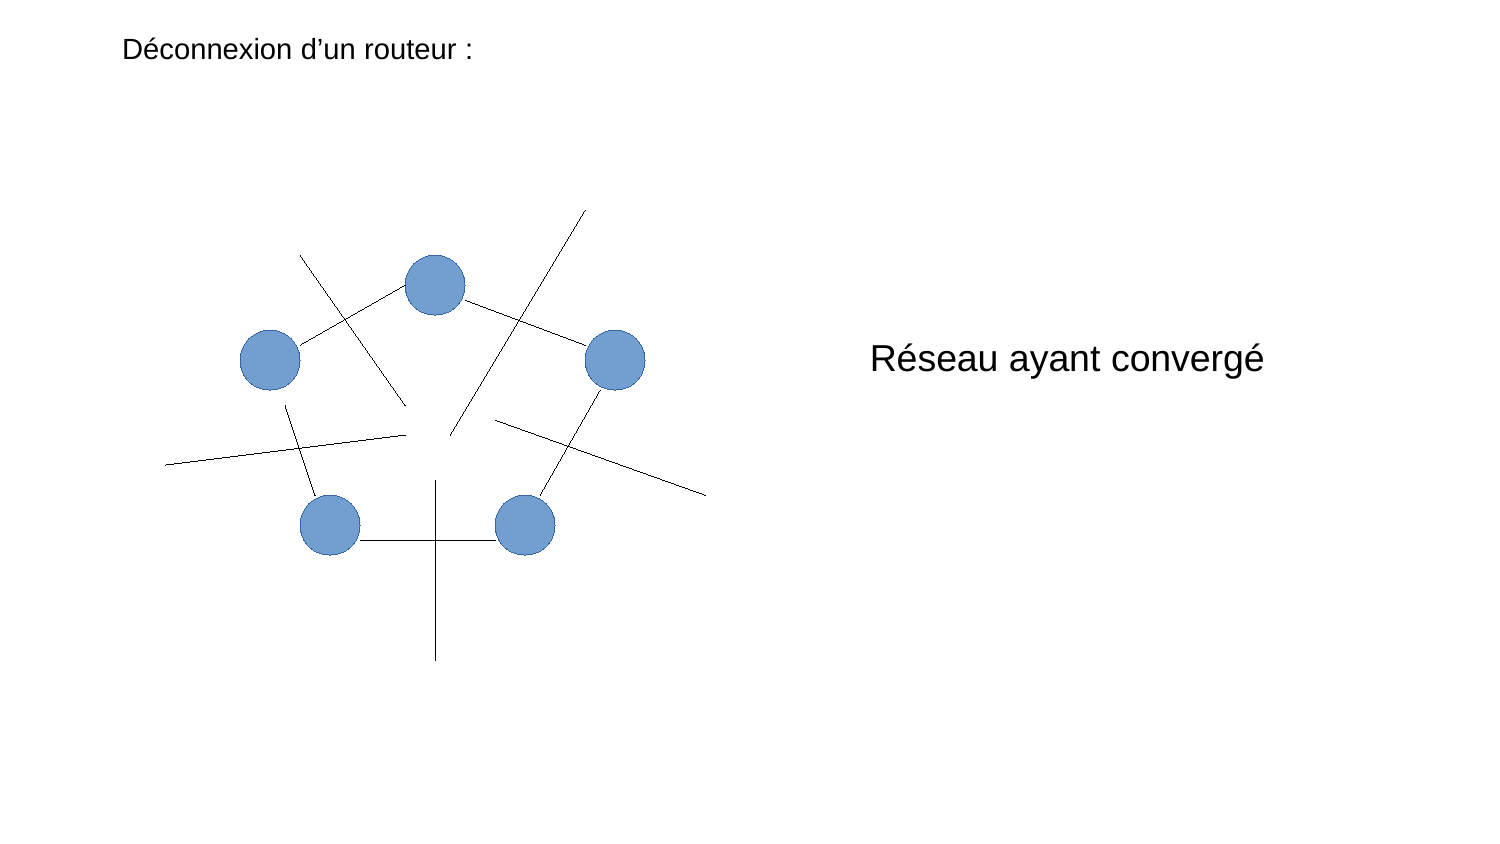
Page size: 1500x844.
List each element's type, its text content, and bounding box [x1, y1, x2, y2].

text_box [300, 495, 361, 556]
text_box [240, 330, 301, 391]
text_box [495, 495, 556, 556]
text_box [405, 255, 466, 316]
text_box Réseau ayant convergé [855, 330, 1381, 387]
list Déconnexion d’un routeur : [51, 30, 1449, 750]
text_box [585, 330, 646, 391]
